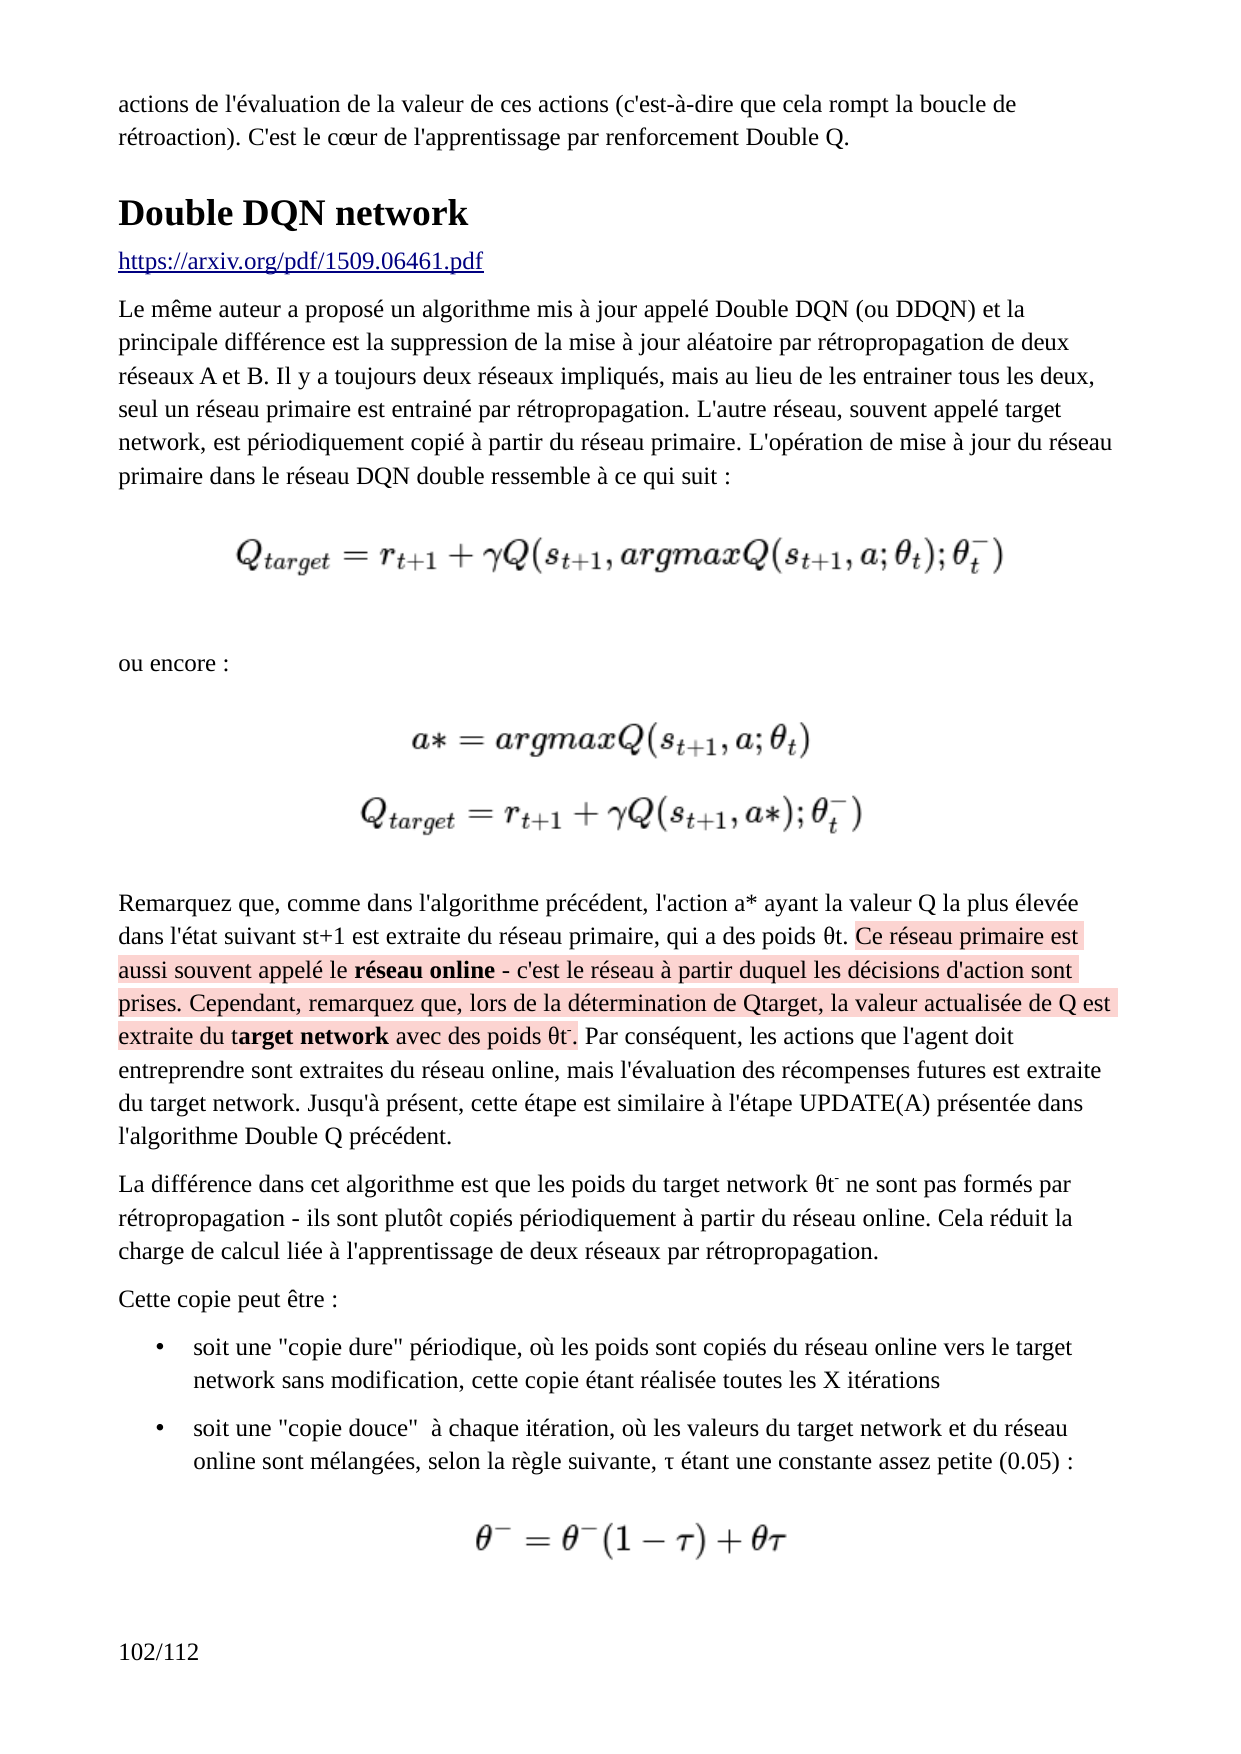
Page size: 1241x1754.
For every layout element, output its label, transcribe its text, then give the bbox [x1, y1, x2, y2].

picture [381, 1494, 859, 1576]
text https://arxiv.org/pdf/1509.06461.pdf [118, 246, 1122, 275]
text Cette copie peut être : [118, 1284, 1122, 1313]
text ou encore : [118, 648, 1122, 677]
text actions de l'évaluation de la valeur de ces actions (c'est-à-dire que cela rompt la boucle de rétroaction). C'est le cœur de l'apprentissage par renforcement Double Q. [118, 88, 1122, 151]
text Le même auteur a proposé un algorithme mis à jour appelé Double DQN (ou DDQN) et la principale différence est la suppression de la mise à jour aléatoire par rétropropagation de deux réseaux A et B. Il y a toujours deux réseaux impliqués, mais au lieu de les entrainer tous les deux, seul un réseau primaire est entrainé par rétropropagation. L'autre réseau, souvent appelé target network, est périodiquement copié à partir du réseau primaire. L'opération de mise à jour du réseau primaire dans le réseau DQN double ressemble à ce qui suit : [118, 294, 1122, 490]
subtitle Double DQN network [118, 191, 1122, 233]
list soit une "copie dure" périodique, où les poids sont copiés du réseau online vers le target network sans modification, cette copie étant réalisée toutes les X itérations [156, 1332, 1122, 1394]
picture [306, 696, 934, 854]
list soit une "copie douce" à chaque itération, où les valeurs du target network et du réseau online sont mélangées, selon la règle suivante, τ étant une constante assez petite (0.05) : [156, 1413, 1122, 1475]
picture [205, 508, 1035, 596]
text La différence dans cet algorithme est que les poids du target network θt- ne sont pas formés par rétropropagation - ils sont plutôt copiés périodiquement à partir du réseau online. Cela réduit la charge de calcul liée à l'apprentissage de deux réseaux par rétropropagation. [118, 1169, 1122, 1265]
text Remarquez que, comme dans l'algorithme précédent, l'action a* ayant la valeur Q la plus élevée dans l'état suivant st+1 est extraite du réseau primaire, qui a des poids θt. Ce réseau primaire est aussi souvent appelé le réseau online - c'est le réseau à partir duquel les décisions d'action sont prises. Cependant, remarquez que, lors de la détermination de Qtarget, la valeur actualisée de Q est extraite du target network avec des poids θt-. Par conséquent, les actions que l'agent doit entreprendre sont extraites du réseau online, mais l'évaluation des récompenses futures est extraite du target network. Jusqu'à présent, cette étape est similaire à l'étape UPDATE(A) présentée dans l'algorithme Double Q précédent. [118, 888, 1122, 1150]
